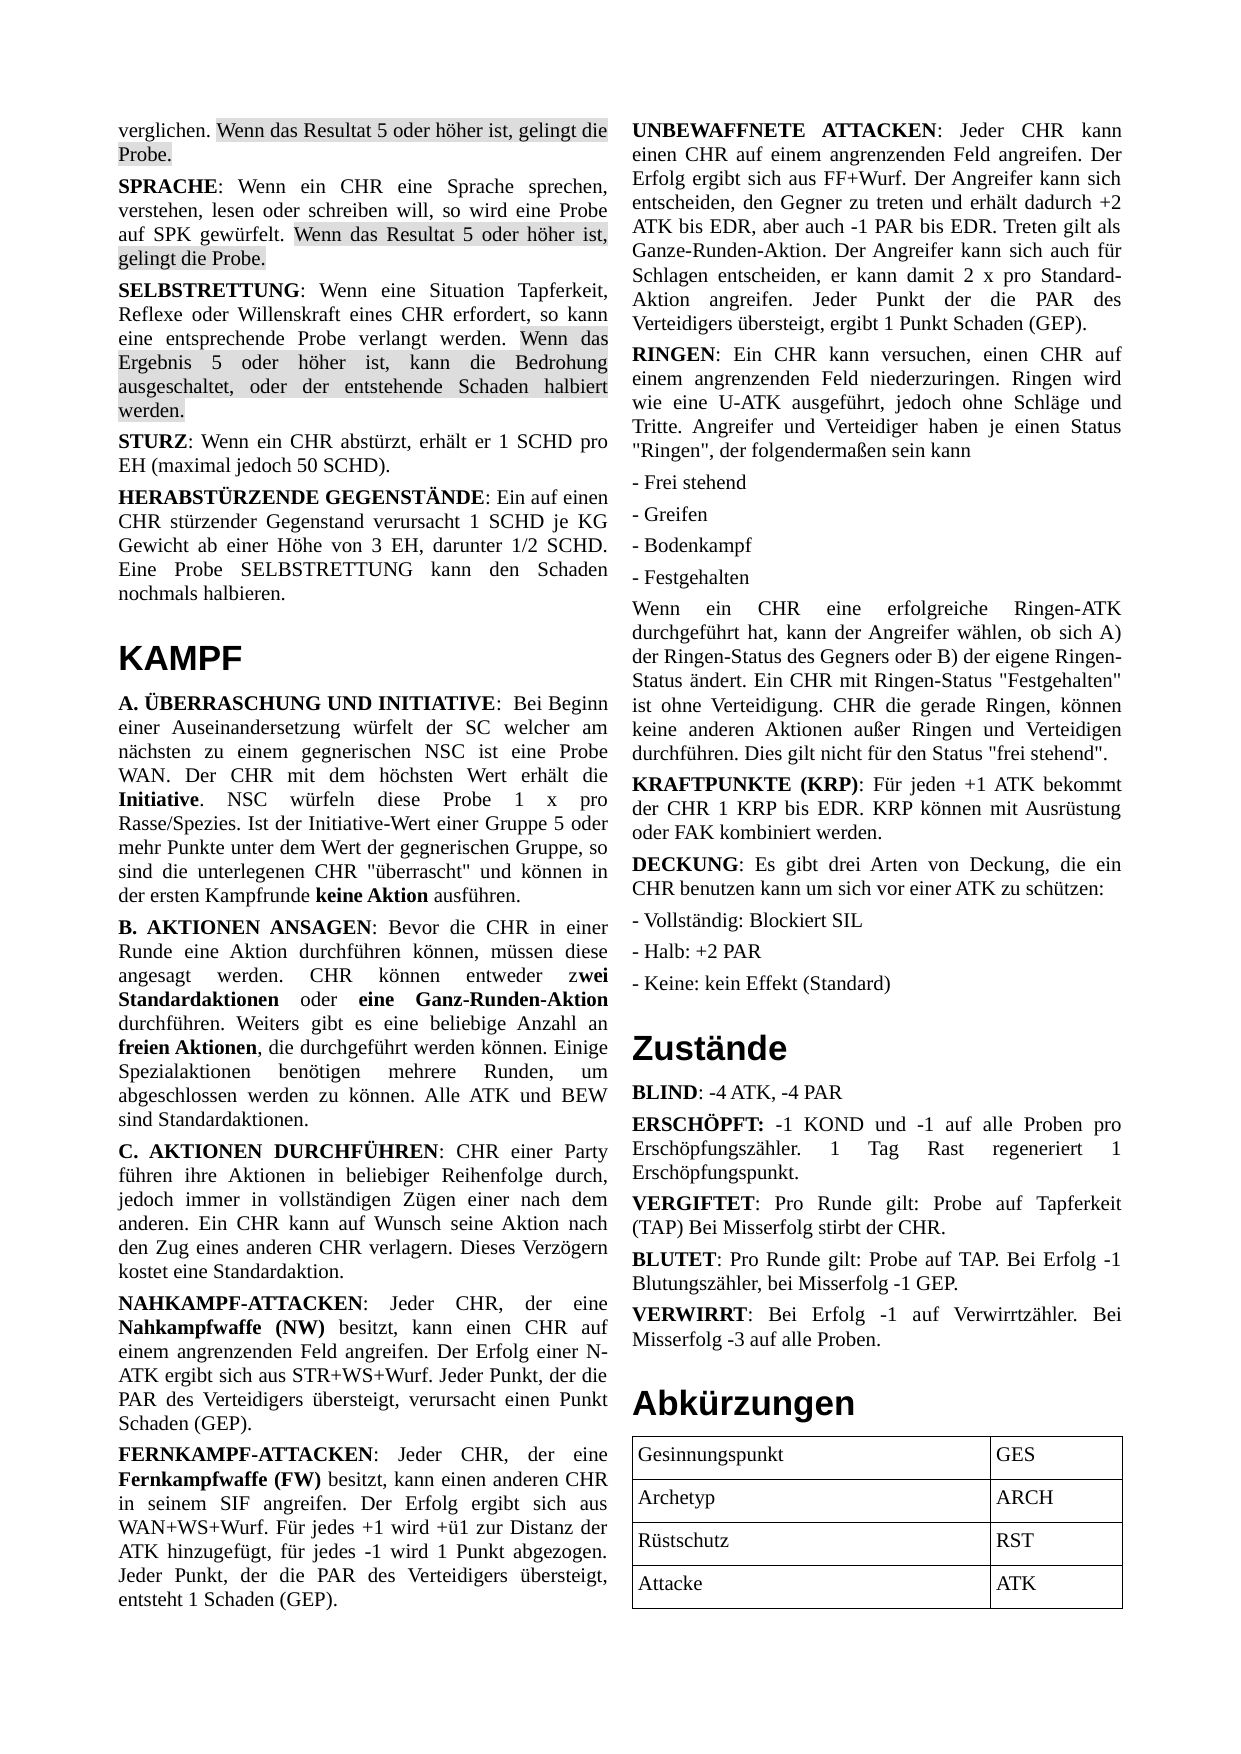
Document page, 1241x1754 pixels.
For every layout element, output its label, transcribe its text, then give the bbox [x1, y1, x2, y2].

text DECKUNG: Es gibt drei Arten von Deckung, die ein CHR benutzen kann um sich vor einer ATK zu schützen: [632, 852, 1122, 900]
text SELBSTRETTUNG: Wenn eine Situation Tapferkeit, Reflexe oder Willenskraft eines CHR erfordert, so kann eine entsprechende Probe verlangt werden. Wenn das Ergebnis 5 oder höher ist, kann die Bedrohung ausgeschaltet, oder der entstehende Schaden halbiert werden. [118, 277, 608, 422]
text - Bodenkampf [632, 533, 1122, 557]
text - Frei stehend [632, 470, 1122, 494]
table_cell Archetyp [633, 1480, 990, 1522]
text A. ÜBERRASCHUNG UND INITIATIVE: Bei Beginn einer Auseinandersetzung würfelt der SC welcher am nächsten zu einem gegnerischen NSC ist eine Probe WAN. Der CHR mit dem höchsten Wert erhält die Initiative. NSC würfeln diese Probe 1 x pro Rasse/Spezies. Ist der Initiative-Wert einer Gruppe 5 oder mehr Punkte unter dem Wert der gegnerischen Gruppe, so sind die unterlegenen CHR "überrascht" und können in der ersten Kampfrunde keine Aktion ausführen. [118, 691, 608, 907]
text B. AKTIONEN ANSAGEN: Bevor die CHR in einer Runde eine Aktion durchführen können, müssen diese angesagt werden. CHR können entweder zwei Standardaktionen oder eine Ganz-Runden-Aktion durchführen. Weiters gibt es eine beliebige Anzahl an freien Aktionen, die durchgeführt werden können. Einige Spezialaktionen benötigen mehrere Runden, um abgeschlossen werden zu können. Alle ATK und BEW sind Standardaktionen. [118, 914, 608, 1131]
subtitle KAMPF [118, 638, 608, 678]
table_header Gesinnungspunkt [633, 1437, 990, 1479]
text VERWIRRT: Bei Erfolg -1 auf Verwirrtzähler. Bei Misserfolg -3 auf alle Proben. [632, 1302, 1122, 1351]
text RINGEN: Ein CHR kann versuchen, einen CHR auf einem angrenzenden Feld niederzuringen. Ringen wird wie eine U-ATK ausgeführt, jedoch ohne Schläge und Tritte. Angreifer und Verteidiger haben je einen Status "Ringen", der folgendermaßen sein kann [632, 342, 1122, 462]
subtitle Zustände [632, 1027, 1122, 1067]
subtitle Abkürzungen [632, 1383, 1122, 1423]
table_header GES [991, 1437, 1122, 1479]
table_cell ARCH [991, 1480, 1122, 1522]
text BLIND: -4 ATK, -4 PAR [632, 1080, 1122, 1104]
text VERGIFTET: Pro Runde gilt: Probe auf Tapferkeit (TAP) Bei Misserfolg stirbt der CHR. [632, 1191, 1122, 1239]
text KRAFTPUNKTE (KRP): Für jeden +1 ATK bekommt der CHR 1 KRP bis EDR. KRP können mit Ausrüstung oder FAK kombiniert werden. [632, 772, 1122, 844]
text - Keine: kein Effekt (Standard) [632, 971, 1122, 995]
text C. AKTIONEN DURCHFÜHREN: CHR einer Party führen ihre Aktionen in beliebiger Reihenfolge durch, jedoch immer in vollständigen Zügen einer nach dem anderen. Ein CHR kann auf Wunsch seine Aktion nach den Zug eines anderen CHR verlagern. Dieses Verzögern kostet eine Standardaktion. [118, 1139, 608, 1283]
text Wenn ein CHR eine erfolgreiche Ringen-ATK durchgeführt hat, kann der Angreifer wählen, ob sich A) der Ringen-Status des Gegners oder B) der eigene Ringen-Status ändert. Ein CHR mit Ringen-Status "Festgehalten" ist ohne Verteidigung. CHR die gerade Ringen, können keine anderen Aktionen außer Ringen und Verteidigen durchführen. Dies gilt nicht für den Status "frei stehend". [632, 596, 1122, 765]
text - Greifen [632, 502, 1122, 526]
text verglichen. Wenn das Resultat 5 oder höher ist, gelingt die Probe. [118, 118, 608, 166]
text STURZ: Wenn ein CHR abstürzt, erhält er 1 SCHD pro EH (maximal jedoch 50 SCHD). [118, 429, 608, 477]
table_cell ATK [991, 1566, 1122, 1608]
text HERABSTÜRZENDE GEGENSTÄNDE: Ein auf einen CHR stürzender Gegenstand verursacht 1 SCHD je KG Gewicht ab einer Höhe von 3 EH, darunter 1/2 SCHD. Eine Probe SELBSTRETTUNG kann den Schaden nochmals halbieren. [118, 485, 608, 605]
text NAHKAMPF-ATTACKEN: Jeder CHR, der eine Nahkampfwaffe (NW) besitzt, kann einen CHR auf einem angrenzenden Feld angreifen. Der Erfolg einer N-ATK ergibt sich aus STR+WS+Wurf. Jeder Punkt, der die PAR des Verteidigers übersteigt, verursacht einen Punkt Schaden (GEP). [118, 1291, 608, 1435]
text - Festgehalten [632, 565, 1122, 589]
text UNBEWAFFNETE ATTACKEN: Jeder CHR kann einen CHR auf einem angrenzenden Feld angreifen. Der Erfolg ergibt sich aus FF+Wurf. Der Angreifer kann sich entscheiden, den Gegner zu treten und erhält dadurch +2 ATK bis EDR, aber auch -1 PAR bis EDR. Treten gilt als Ganze-Runden-Aktion. Der Angreifer kann sich auch für Schlagen entscheiden, er kann damit 2 x pro Standard-Aktion angreifen. Jeder Punkt der die PAR des Verteidigers übersteigt, ergibt 1 Punkt Schaden (GEP). [632, 118, 1122, 335]
text - Vollständig: Blockiert SIL [632, 907, 1122, 932]
table_cell Rüstschutz [633, 1523, 990, 1565]
text BLUTET: Pro Runde gilt: Probe auf TAP. Bei Erfolg -1 Blutungszähler, bei Misserfolg -1 GEP. [632, 1247, 1122, 1295]
text FERNKAMPF-ATTACKEN: Jeder CHR, der eine Fernkampfwaffe (FW) besitzt, kann einen anderen CHR in seinem SIF angreifen. Der Erfolg ergibt sich aus WAN+WS+Wurf. Für jedes +1 wird +ü1 zur Distanz der ATK hinzugefügt, für jedes -1 wird 1 Punkt abgezogen. Jeder Punkt, der die PAR des Verteidigers übersteigt, entsteht 1 Schaden (GEP). [118, 1442, 608, 1611]
table_cell RST [991, 1523, 1122, 1565]
text SPRACHE: Wenn ein CHR eine Sprache sprechen, verstehen, lesen oder schreiben will, so wird eine Probe auf SPK gewürfelt. Wenn das Resultat 5 oder höher ist, gelingt die Probe. [118, 174, 608, 270]
text - Halb: +2 PAR [632, 939, 1122, 963]
text ERSCHÖPFT: -1 KOND und -1 auf alle Proben pro Erschöpfungszähler. 1 Tag Rast regeneriert 1 Erschöpfungspunkt. [632, 1111, 1122, 1184]
table_cell Attacke [633, 1566, 990, 1608]
